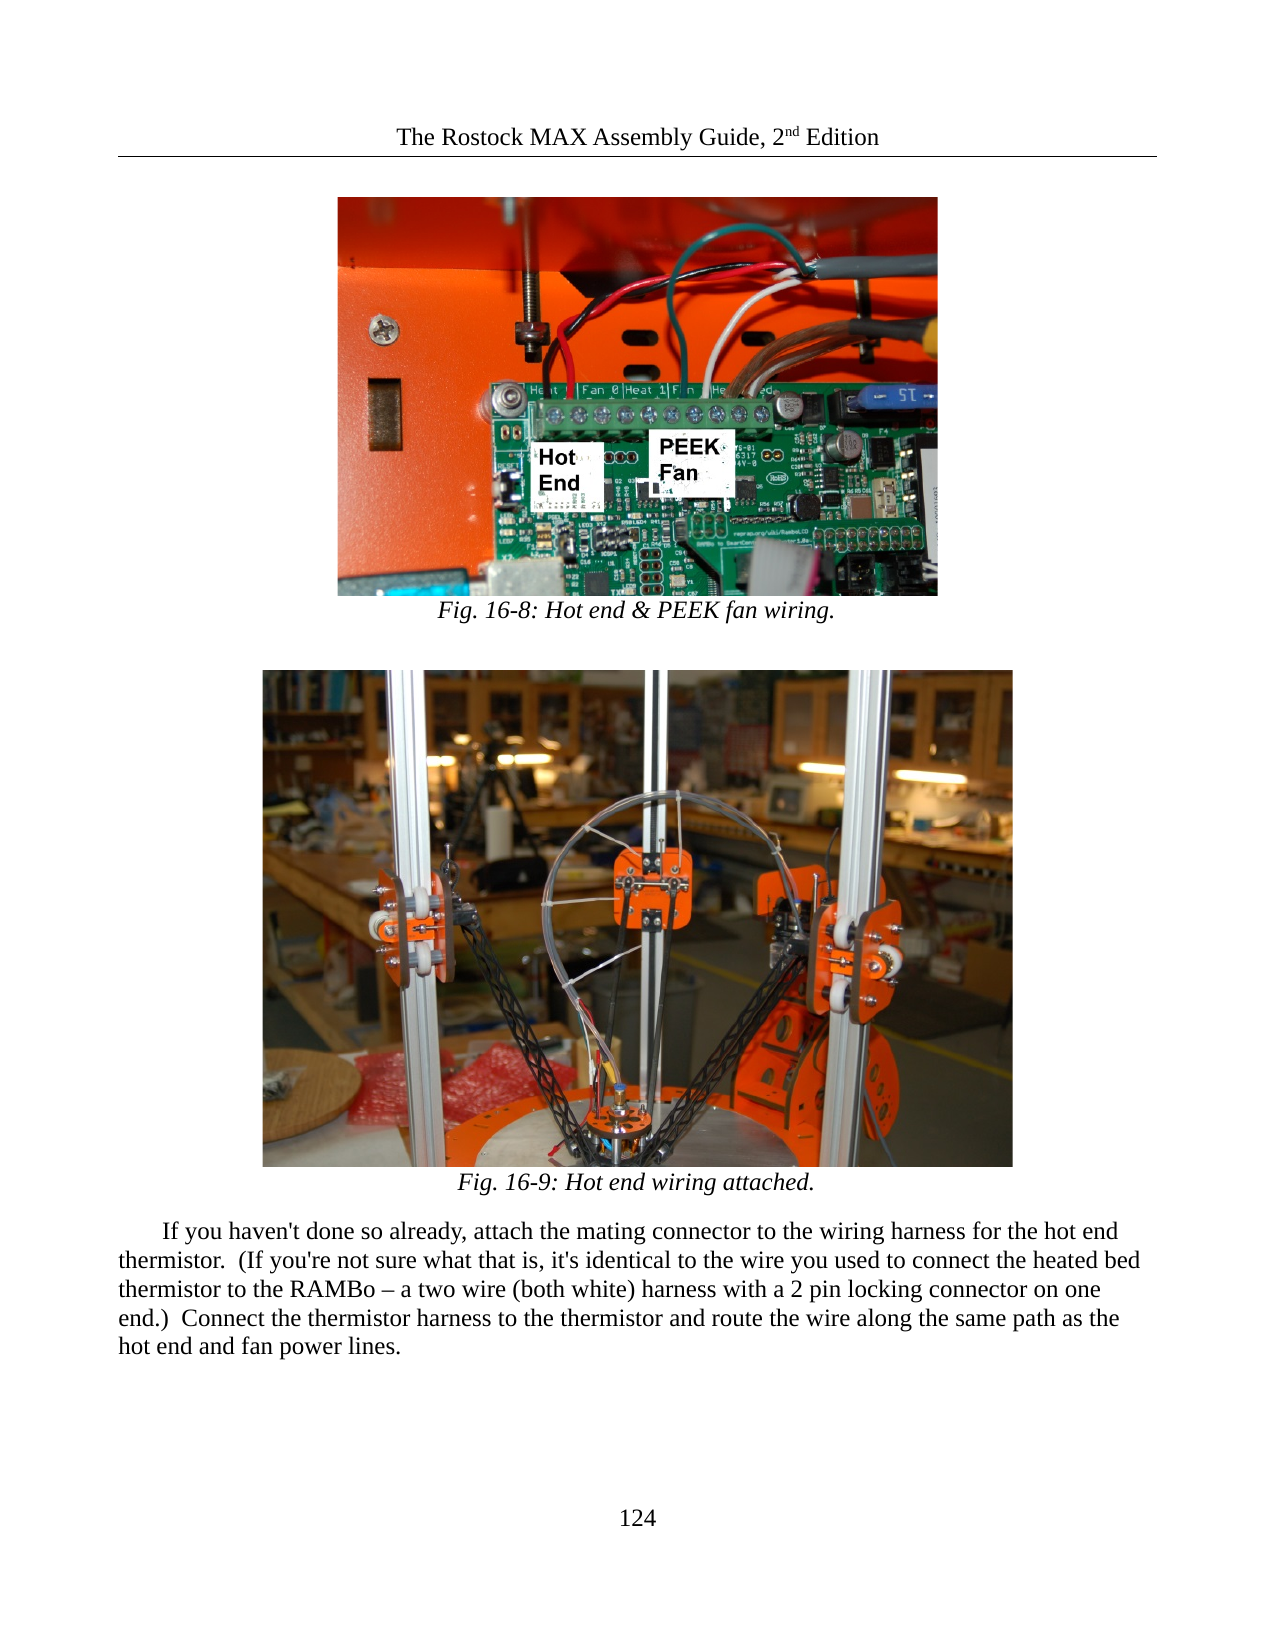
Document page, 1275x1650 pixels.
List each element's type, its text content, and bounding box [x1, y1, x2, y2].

text If you haven't done so already, attach the mating connector to the wiring harness for the hot end thermistor. (If you're not sure what that is, it's identical to the wire you used to connect the heated bed thermistor to the RAMBo – a two wire (both white) harness with a 2 pin locking connector on one end.) Connect the thermistor harness to the thermistor and route the wire along the same path as the hot end and fan power lines. [118, 1216, 1157, 1360]
picture [262, 670, 1013, 1167]
picture [337, 197, 938, 596]
text Fig. 16-8: Hot end & PEEK fan wiring. [337, 596, 937, 624]
text Fig. 16-9: Hot end wiring attached. [262, 1167, 1012, 1196]
